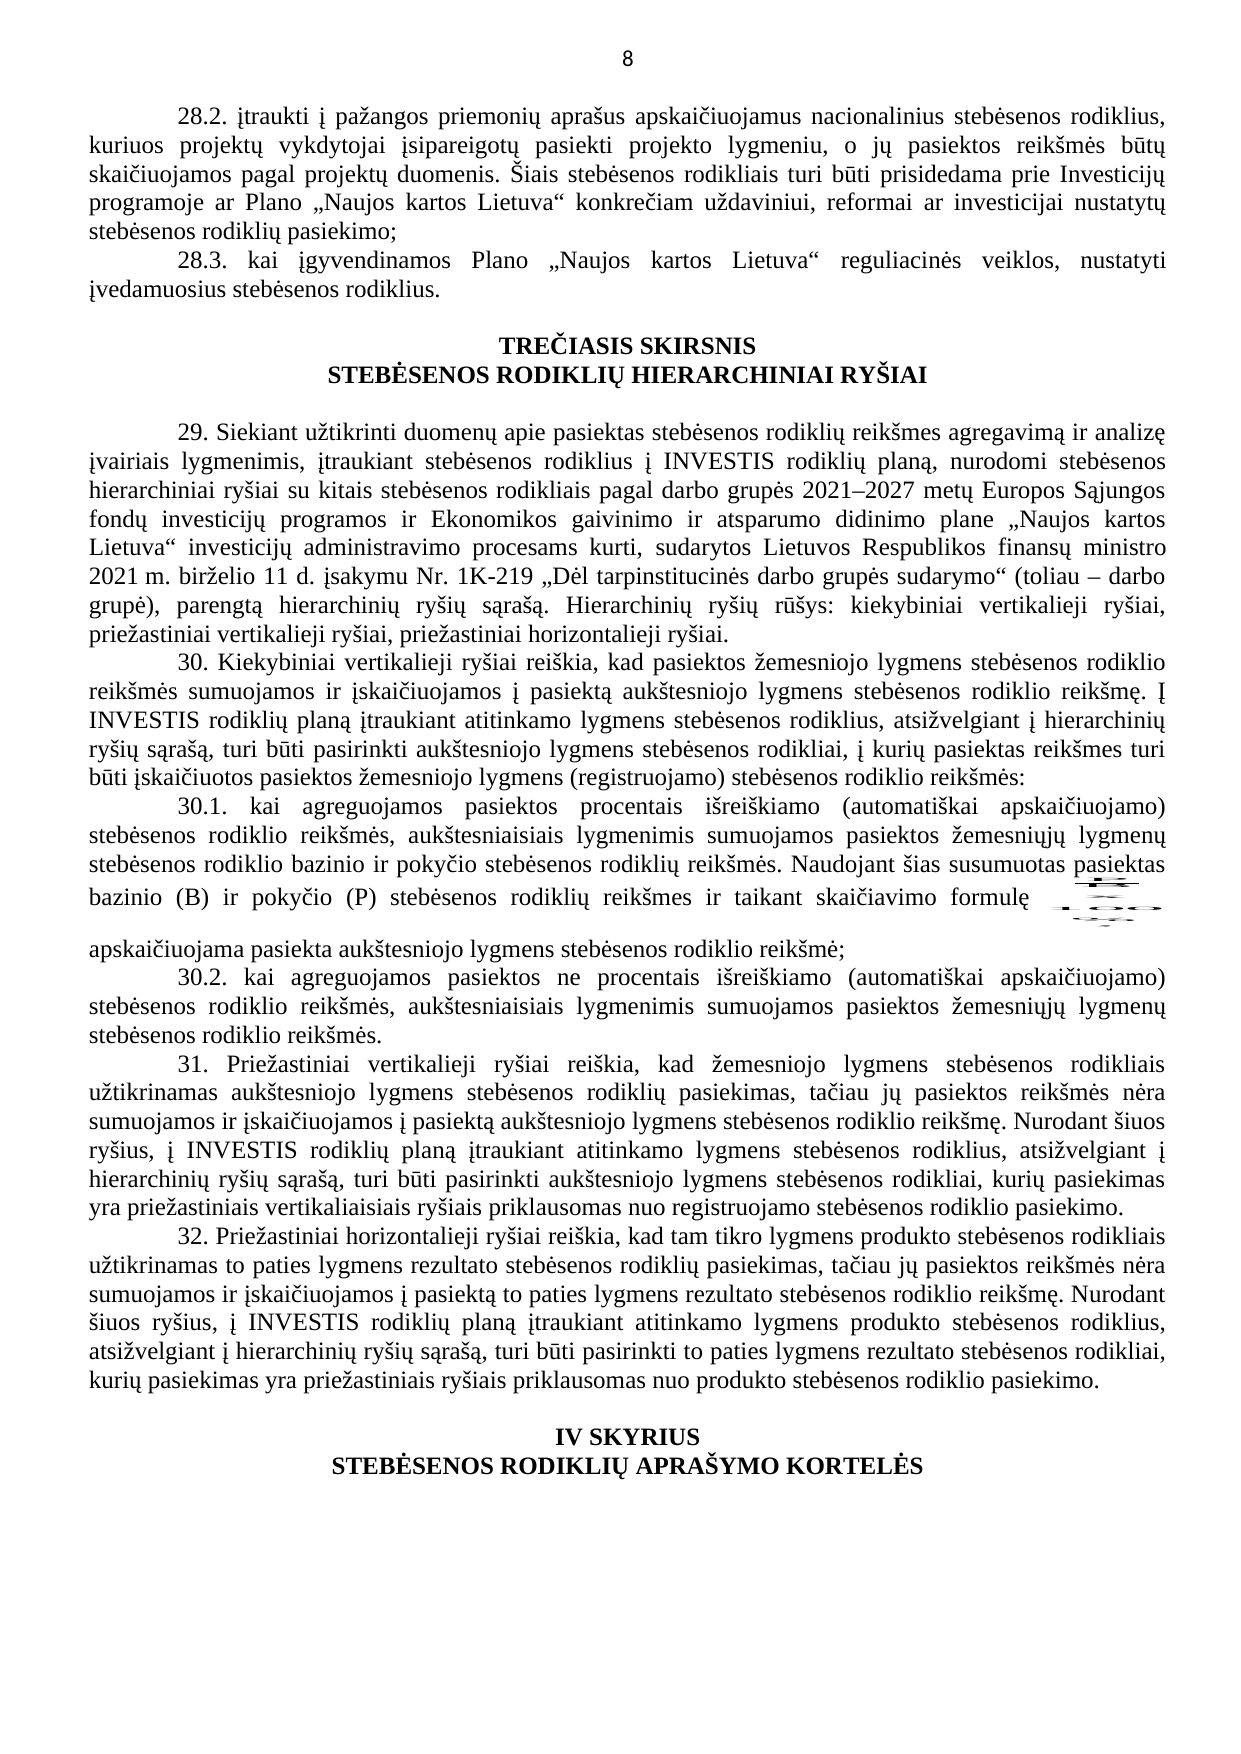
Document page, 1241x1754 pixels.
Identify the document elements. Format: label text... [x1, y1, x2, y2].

text TREČIASIS SKIRSNIS [89, 331, 1167, 360]
text 32. Priežastiniai horizontalieji ryšiai reiškia, kad tam tikro lygmens produkto stebėsenos rodikliais užtikrinamas to paties lygmens rezultato stebėsenos rodiklių pasiekimas, tačiau jų pasiektos reikšmės nėra sumuojamos ir įskaičiuojamos į pasiektą to paties lygmens rezultato stebėsenos rodiklio reikšmę. Nurodant šiuos ryšius, į INVESTIS rodiklių planą įtraukiant atitinkamo lygmens produkto stebėsenos rodiklius, atsižvelgiant į hierarchinių ryšių sąrašą, turi būti pasirinkti to paties lygmens rezultato stebėsenos rodikliai, kurių pasiekimas yra priežastiniais ryšiais priklausomas nuo produkto stebėsenos rodiklio pasiekimo. [89, 1221, 1167, 1394]
text IV SKYRIUS [89, 1422, 1167, 1451]
text 28.3. kai įgyvendinamos Plano „Naujos kartos Lietuva“ reguliacinės veiklos, nustatyti įvedamuosius stebėsenos rodiklius. [89, 245, 1167, 302]
text STEBĖSENOS RODIKLIŲ HIERARCHINIAI RYŠIAI [89, 360, 1167, 389]
text 28.2. įtraukti į pažangos priemonių aprašus apskaičiuojamus nacionalinius stebėsenos rodiklius, kuriuos projektų vykdytojai įsipareigotų pasiekti projekto lygmeniu, o jų pasiektos reikšmės būtų skaičiuojamos pagal projektų duomenis. Šiais stebėsenos rodikliais turi būti prisidedama prie Investicijų programoje ar Plano „Naujos kartos Lietuva“ konkrečiam uždaviniui, reformai ar investicijai nustatytų stebėsenos rodiklių pasiekimo; [89, 101, 1167, 245]
text 30.1. kai agreguojamos pasiektos procentais išreiškiamo (automatiškai apskaičiuojamo) stebėsenos rodiklio reikšmės, aukštesniaisiais lygmenimis sumuojamos pasiektos žemesniųjų lygmenų stebėsenos rodiklio bazinio ir pokyčio stebėsenos rodiklių reikšmės. Naudojant šias susumuotas pasiektas bazinio (B) ir pokyčio (P) stebėsenos rodiklių reikšmes ir taikant skaičiavimo formulę apskaičiuojama pasiekta aukštesniojo lygmens stebėsenos rodiklio reikšmė; [89, 791, 1167, 962]
text 31. Priežastiniai vertikalieji ryšiai reiškia, kad žemesniojo lygmens stebėsenos rodikliais užtikrinamas aukštesniojo lygmens stebėsenos rodiklių pasiekimas, tačiau jų pasiektos reikšmės nėra sumuojamos ir įskaičiuojamos į pasiektą aukštesniojo lygmens stebėsenos rodiklio reikšmę. Nurodant šiuos ryšius, į INVESTIS rodiklių planą įtraukiant atitinkamo lygmens stebėsenos rodiklius, atsižvelgiant į hierarchinių ryšių sąrašą, turi būti pasirinkti aukštesniojo lygmens stebėsenos rodikliai, kurių pasiekimas yra priežastiniais vertikaliaisiais ryšiais priklausomas nuo registruojamo stebėsenos rodiklio pasiekimo. [89, 1049, 1167, 1221]
text 30. Kiekybiniai vertikalieji ryšiai reiškia, kad pasiektos žemesniojo lygmens stebėsenos rodiklio reikšmės sumuojamos ir įskaičiuojamos į pasiektą aukštesniojo lygmens stebėsenos rodiklio reikšmę. Į INVESTIS rodiklių planą įtraukiant atitinkamo lygmens stebėsenos rodiklius, atsižvelgiant į hierarchinių ryšių sąrašą, turi būti pasirinkti aukštesniojo lygmens stebėsenos rodikliai, į kurių pasiektas reikšmes turi būti įskaičiuotos pasiektos žemesniojo lygmens (registruojamo) stebėsenos rodiklio reikšmės: [89, 647, 1167, 791]
text 29. Siekiant užtikrinti duomenų apie pasiektas stebėsenos rodiklių reikšmes agregavimą ir analizę įvairiais lygmenimis, įtraukiant stebėsenos rodiklius į INVESTIS rodiklių planą, nurodomi stebėsenos hierarchiniai ryšiai su kitais stebėsenos rodikliais pagal darbo grupės 2021‒2027 metų Europos Sąjungos fondų investicijų programos ir Ekonomikos gaivinimo ir atsparumo didinimo plane „Naujos kartos Lietuva“ investicijų administravimo procesams kurti, sudarytos Lietuvos Respublikos finansų ministro 2021 m. birželio 11 d. įsakymu Nr. 1K-219 „Dėl tarpinstitucinės darbo grupės sudarymo“ (toliau – darbo grupė), parengtą hierarchinių ryšių sąrašą. Hierarchinių ryšių rūšys: kiekybiniai vertikalieji ryšiai, priežastiniai vertikalieji ryšiai, priežastiniai horizontalieji ryšiai. [89, 417, 1167, 647]
text 30.2. kai agreguojamos pasiektos ne procentais išreiškiamo (automatiškai apskaičiuojamo) stebėsenos rodiklio reikšmės, aukštesniaisiais lygmenimis sumuojamos pasiektos žemesniųjų lygmenų stebėsenos rodiklio reikšmės. [89, 962, 1167, 1049]
text STEBĖSENOS RODIKLIŲ APRAŠYMO KORTELĖS [89, 1451, 1167, 1480]
